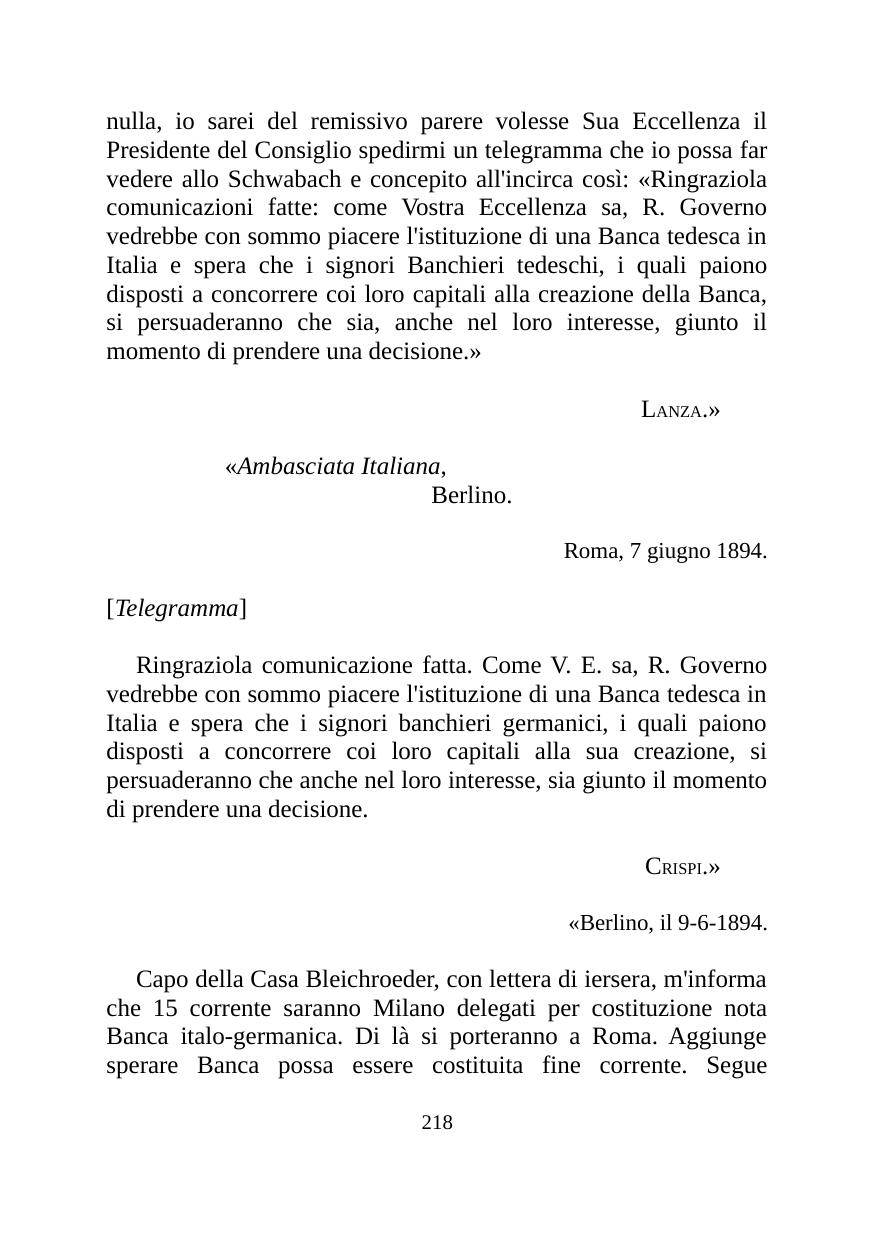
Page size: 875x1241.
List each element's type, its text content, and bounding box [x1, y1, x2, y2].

text Berlino. [402, 480, 768, 509]
text Capo della Casa Bleichroeder, con lettera di iersera, m'informa che 15 corrente saranno Milano delegati per costituzione nota Banca italo-germanica. Di là si porteranno a Roma. Aggiunge sperare Banca possa essere costituita fine corrente. Segue [106, 964, 768, 1079]
text «Berlino, il 9-6-1894. [106, 909, 768, 935]
text [Telegramma] [106, 593, 768, 621]
text Ringraziola comunicazione fatta. Come V. E. sa, R. Governo vedrebbe con sommo piacere l'istituzione di una Banca tedesca in Italia e spera che i signori banchieri germanici, i quali paiono disposti a concorrere coi loro capitali alla sua creazione, si persuaderanno che anche nel loro interesse, sia giunto il momento di prendere una decisione. [106, 650, 768, 823]
text nulla, io sarei del remissivo parere volesse Sua Eccellenza il Presidente del Consiglio spedirmi un telegramma che io possa far vedere allo Schwabach e concepito all'incirca così: «Ringraziola comunicazioni fatte: come Vostra Eccellenza sa, R. Governo vedrebbe con sommo piacere l'istituzione di una Banca tedesca in Italia e spera che i signori Banchieri tedeschi, i quali paiono disposti a concorrere coi loro capitali alla creazione della Banca, si persuaderanno che sia, anche nel loro interesse, giunto il momento di prendere una decisione.» [106, 106, 768, 365]
text «Ambasciata Italiana, [195, 451, 768, 480]
text Crispi.» [106, 851, 721, 880]
text Lanza.» [106, 394, 721, 422]
text Roma, 7 giugno 1894. [106, 537, 768, 564]
